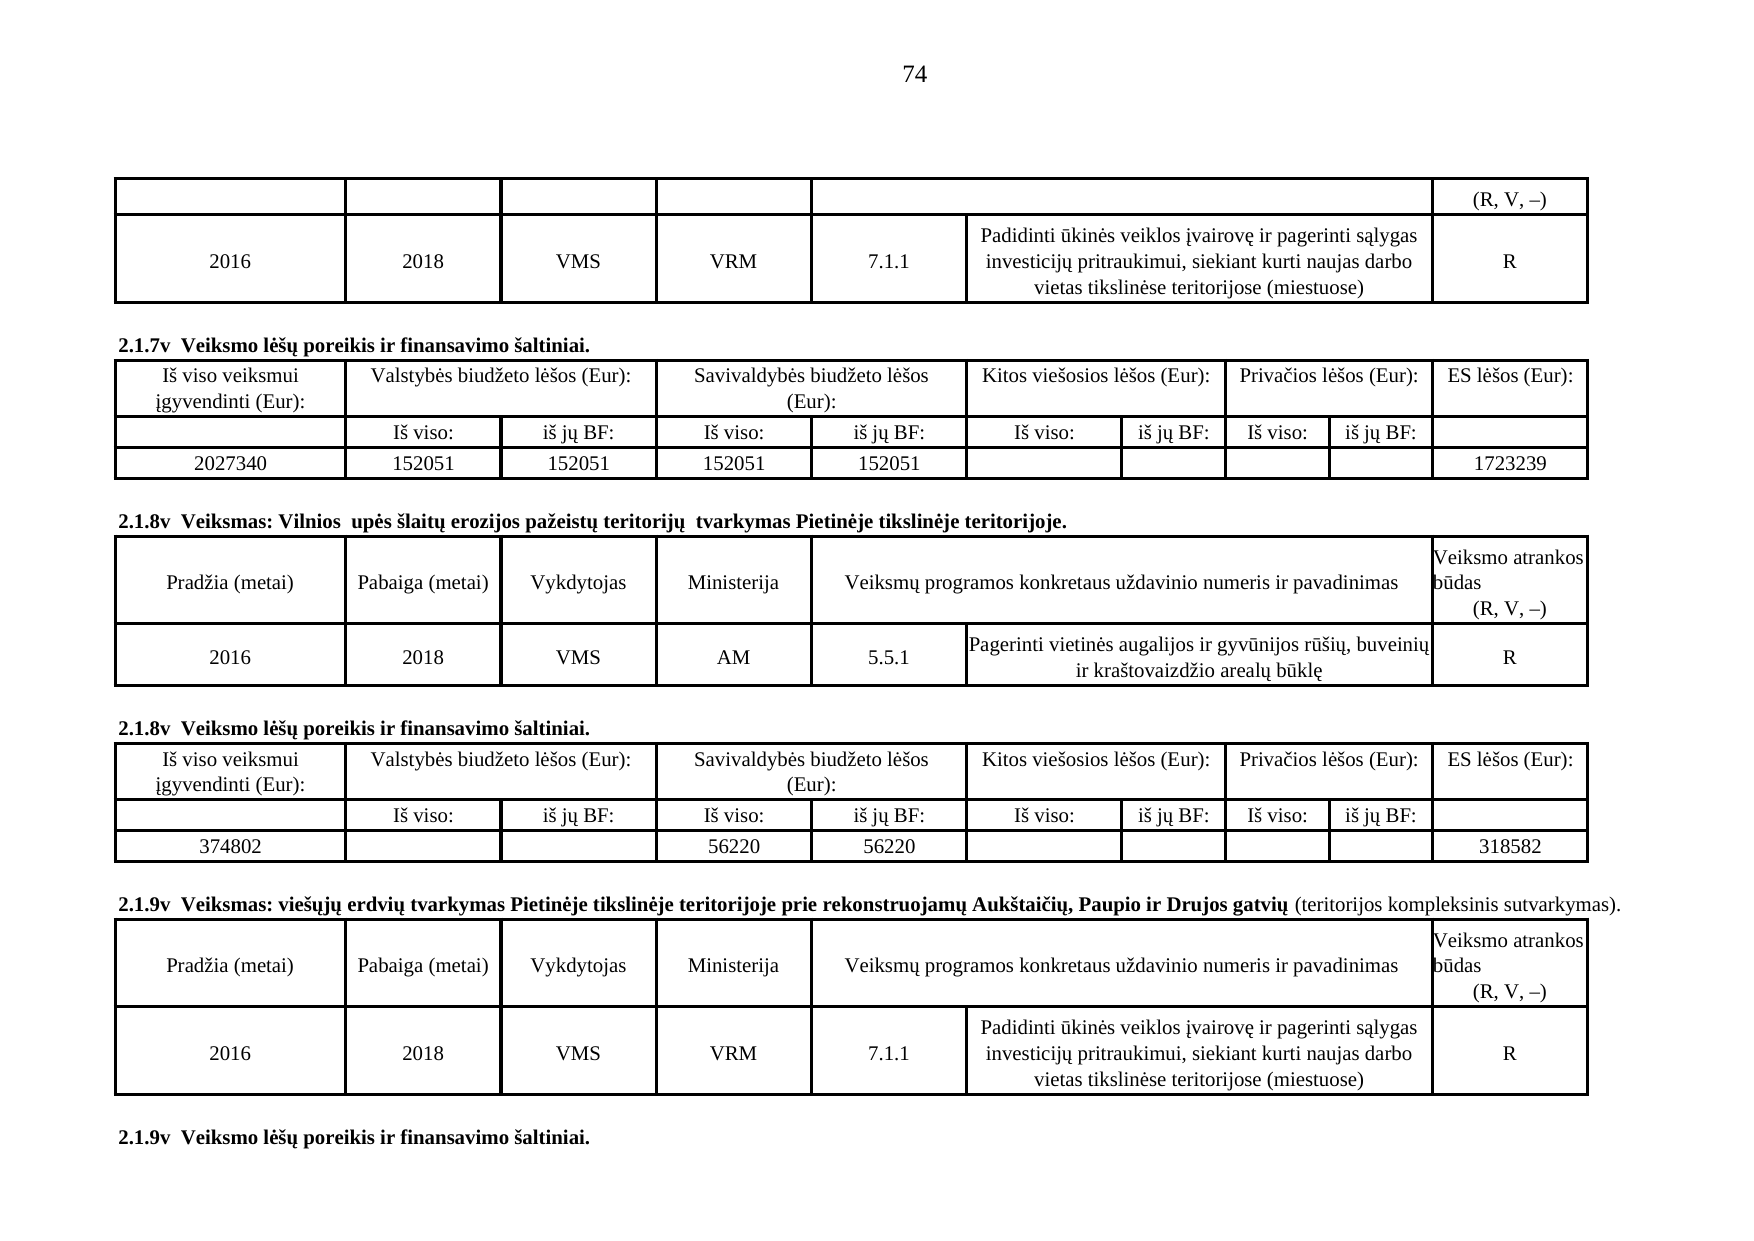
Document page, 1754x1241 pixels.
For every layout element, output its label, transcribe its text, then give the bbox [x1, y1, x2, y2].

table_header Pradžia (metai) [117, 538, 344, 622]
table_cell Iš viso: [347, 418, 499, 446]
table_cell 56220 [813, 832, 965, 860]
table_cell [1227, 449, 1328, 477]
table_cell Iš viso: [658, 418, 810, 446]
table_header [117, 180, 344, 213]
table_cell iš jų BF: [813, 801, 965, 829]
table_cell Iš viso: [968, 801, 1120, 829]
table_cell 152051 [813, 449, 965, 477]
table_cell VRM [658, 1008, 810, 1093]
table_cell iš jų BF: [1331, 418, 1431, 446]
table_cell Iš viso: [347, 801, 499, 829]
table_cell [1331, 449, 1431, 477]
table_cell 2018 [347, 625, 499, 684]
table_cell [1434, 801, 1586, 829]
table_header Pabaiga (metai) [347, 921, 499, 1005]
text 2.1.8v Veiksmas: Vilnios upės šlaitų erozijos pažeistų teritorijų tvarkymas Pietinėje tikslinėje teritorijoje. [118, 508, 1636, 533]
table_cell 152051 [658, 449, 810, 477]
table_cell 5.5.1 [813, 625, 965, 684]
table_cell R [1434, 216, 1586, 301]
table_header [503, 180, 655, 213]
table_cell [117, 418, 344, 446]
table_cell 56220 [658, 832, 810, 860]
table_header Vykdytojas [503, 538, 655, 622]
table_cell iš jų BF: [503, 418, 655, 446]
table_cell 2016 [117, 1008, 344, 1093]
table_header Ministerija [658, 538, 810, 622]
table_header Veiksmų programos konkretaus uždavinio numeris ir pavadinimas [813, 921, 1431, 1005]
table_cell Iš viso: [1227, 418, 1328, 446]
table_header ES lėšos (Eur): [1434, 745, 1586, 798]
table_cell 152051 [503, 449, 655, 477]
table_header Ministerija [658, 921, 810, 1005]
table_cell iš jų BF: [1331, 801, 1431, 829]
table_header Vykdytojas [503, 921, 655, 1005]
table_cell [347, 832, 499, 860]
table_cell [968, 449, 1120, 477]
table_cell Padidinti ūkinės veiklos įvairovę ir pagerinti sąlygas investicijų pritraukimui, siekiant kurti naujas darbo vietas tikslinėse teritorijose (miestuose) [968, 216, 1431, 301]
table_cell [1331, 832, 1431, 860]
table_cell AM [658, 625, 810, 684]
table_cell 2018 [347, 1008, 499, 1093]
table_cell [1227, 832, 1328, 860]
table_header Savivaldybės biudžeto lėšos (Eur): [658, 745, 965, 798]
table_cell 7.1.1 [813, 216, 965, 301]
table_cell [968, 832, 1120, 860]
table_cell Pagerinti vietinės augalijos ir gyvūnijos rūšių, buveinių ir kraštovaizdžio arealų būklę [968, 625, 1431, 684]
table_cell Padidinti ūkinės veiklos įvairovę ir pagerinti sąlygas investicijų pritraukimui, siekiant kurti naujas darbo vietas tikslinėse teritorijose (miestuose) [968, 1008, 1431, 1093]
table_cell iš jų BF: [813, 418, 965, 446]
table_cell [1123, 832, 1224, 860]
table_cell iš jų BF: [503, 801, 655, 829]
table_cell 152051 [347, 449, 499, 477]
table_header Kitos viešosios lėšos (Eur): [968, 745, 1224, 798]
table_header Pradžia (metai) [117, 921, 344, 1005]
table_header Kitos viešosios lėšos (Eur): [968, 362, 1224, 415]
table_header Savivaldybės biudžeto lėšos (Eur): [658, 362, 965, 415]
text 2.1.9v Veiksmas: viešųjų erdvių tvarkymas Pietinėje tikslinėje teritorijoje prie rekonstruojamų Aukštaičių, Paupio ir Drujos gatvių (teritorijos kompleksinis sutvarkymas). [118, 892, 1636, 916]
table_header Pabaiga (metai) [347, 538, 499, 622]
table_header Veiksmo atrankos būdas (R, V, –) [1434, 921, 1586, 1005]
table_header Valstybės biudžeto lėšos (Eur): [347, 745, 655, 798]
table_cell 2018 [347, 216, 499, 301]
table_cell 7.1.1 [813, 1008, 965, 1093]
table_header [347, 180, 499, 213]
table_cell [117, 801, 344, 829]
table_cell [1123, 449, 1224, 477]
table_cell 374802 [117, 832, 344, 860]
table_header Privačios lėšos (Eur): [1227, 362, 1431, 415]
table_cell Iš viso: [968, 418, 1120, 446]
table_cell VMS [503, 216, 655, 301]
table_header Iš viso veiksmui įgyvendinti (Eur): [117, 362, 344, 415]
table_header Valstybės biudžeto lėšos (Eur): [347, 362, 655, 415]
table_cell R [1434, 625, 1586, 684]
table_header Privačios lėšos (Eur): [1227, 745, 1431, 798]
table_cell VRM [658, 216, 810, 301]
table_header Veiksmų programos konkretaus uždavinio numeris ir pavadinimas [813, 538, 1431, 622]
table_cell [503, 832, 655, 860]
text 2.1.9v Veiksmo lėšų poreikis ir finansavimo šaltiniai. [118, 1124, 1636, 1149]
table_cell 2016 [117, 625, 344, 684]
table_header (R, V, –) [1434, 180, 1586, 213]
table_cell 318582 [1434, 832, 1586, 860]
table_header Iš viso veiksmui įgyvendinti (Eur): [117, 745, 344, 798]
table_header [813, 180, 1431, 213]
table_header [658, 180, 810, 213]
table_cell 2027340 [117, 449, 344, 477]
table_cell Iš viso: [1227, 801, 1328, 829]
table_cell iš jų BF: [1123, 418, 1224, 446]
table_cell 2016 [117, 216, 344, 301]
table_cell R [1434, 1008, 1586, 1093]
text 2.1.7v Veiksmo lėšų poreikis ir finansavimo šaltiniai. [118, 333, 1636, 357]
table_header ES lėšos (Eur): [1434, 362, 1586, 415]
table_cell VMS [503, 625, 655, 684]
text 2.1.8v Veiksmo lėšų poreikis ir finansavimo šaltiniai. [118, 716, 1636, 740]
table_cell Iš viso: [658, 801, 810, 829]
table_cell VMS [503, 1008, 655, 1093]
table_cell 1723239 [1434, 449, 1586, 477]
table_cell [1434, 418, 1586, 446]
table_header Veiksmo atrankos būdas (R, V, –) [1434, 538, 1586, 622]
table_cell iš jų BF: [1123, 801, 1224, 829]
